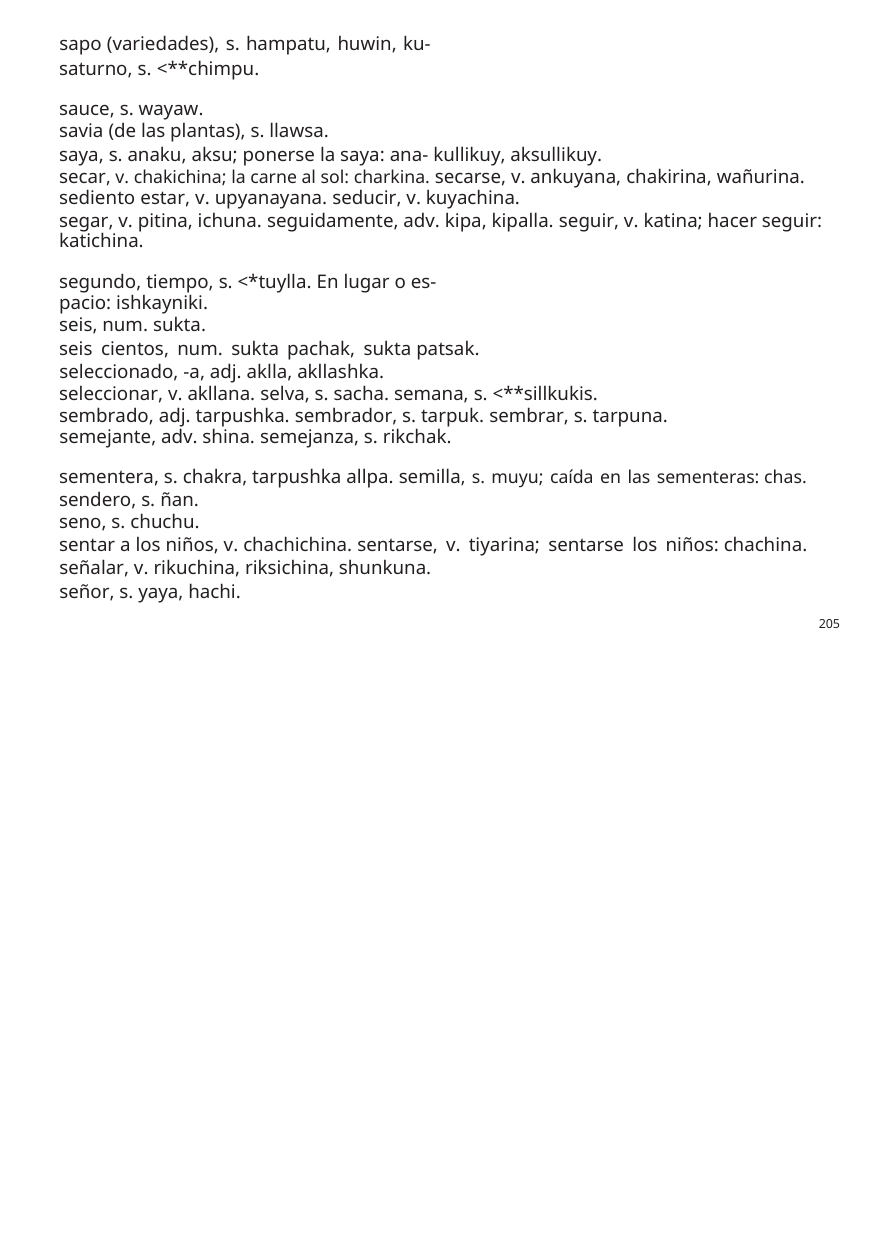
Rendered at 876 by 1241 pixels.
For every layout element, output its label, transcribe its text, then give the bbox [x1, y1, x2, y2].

text segar, v. pitina, ichuna. seguidamente, adv. kipa, kipalla. seguir, v. katina; hacer seguir: katichina. [59, 210, 824, 253]
text sapo (variedades), s. hampatu, huwin, ku- [59, 31, 856, 56]
text sementera, s. chakra, tarpushka allpa. semilla, s. muyu; caída en las sementeras: chas. [59, 465, 856, 488]
text seis cientos, num. sukta pachak, sukta patsak. [59, 337, 856, 361]
text seleccionar, v. akllana. selva, s. sacha. semana, s. <**sillkukis. [59, 383, 691, 405]
text señalar, v. rikuchina, riksichina, shunkuna. [59, 556, 856, 579]
text pacio: ishkayniki. [59, 293, 856, 313]
text seleccionado, -a, adj. aklla, akllashka. [59, 361, 856, 383]
text 205 [19, 615, 840, 632]
text sauce, s. wayaw. [59, 97, 856, 119]
text saturno, s. <**chimpu. [59, 56, 856, 80]
text saya, s. anaku, aksu; ponerse la saya: ana- kullikuy, aksullikuy. [59, 142, 856, 166]
text seis, num. sukta. [59, 313, 856, 337]
text sendero, s. ñan. [59, 488, 856, 511]
text sembrado, adj. tarpushka. sembrador, s. tarpuk. sembrar, s. tarpuna. semejante, adv. shina. semejanza, s. rikchak. [59, 405, 709, 449]
text segundo, tiempo, s. <*tuylla. En lugar o es- [59, 270, 856, 293]
text secar, v. chakichina; la carne al sol: charkina. secarse, v. ankuyana, chakirina, wañurina. sediento estar, v. upyanayana. seducir, v. kuyachina. [59, 166, 840, 209]
text savia (de las plantas), s. llawsa. [59, 119, 856, 142]
text sentar a los niños, v. chachichina. sentarse, v. tiyarina; sentarse los niños: chachina. [59, 533, 856, 556]
text seno, s. chuchu. [59, 511, 856, 533]
text señor, s. yaya, hachi. [59, 579, 856, 603]
